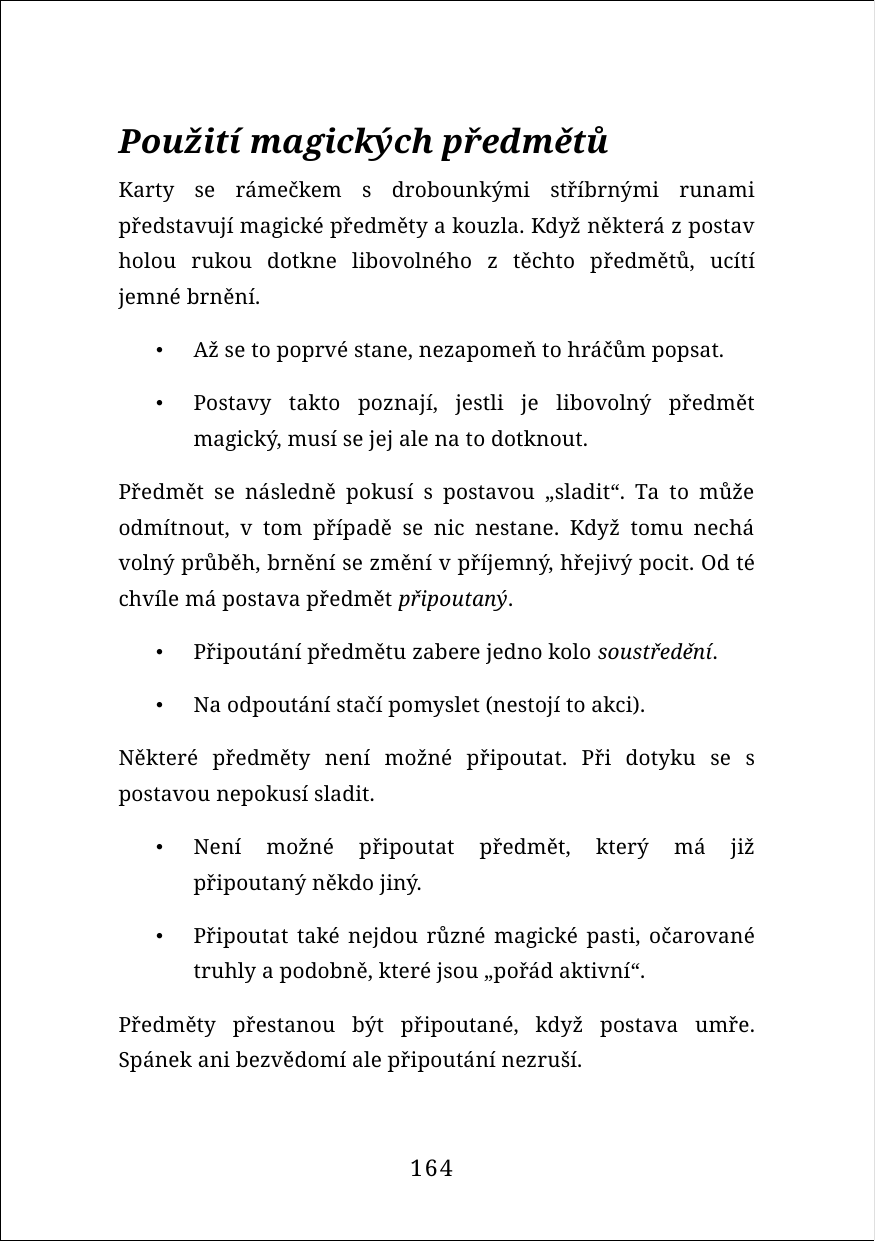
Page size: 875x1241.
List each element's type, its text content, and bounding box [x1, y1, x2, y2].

list Není možné připoutat předmět, který má již připoutaný někdo jiný. [156, 832, 756, 896]
list Na odpoutání stačí pomyslet (nestojí to akci). [156, 690, 756, 719]
list Připoutat také nejdou různé magické pasti, očarované truhly a podobně, které jsou „pořád aktivní“. [156, 921, 756, 985]
text Některé předměty není možné připoutat. Při dotyku se s postavou nepokusí sladit. [118, 743, 756, 807]
list Připoutání předmětu zabere jedno kolo soustředění. [156, 637, 756, 665]
subtitle Použití magických předmětů [118, 118, 756, 164]
text Předmět se následně pokusí s postavou „sladit“. Ta to může odmítnout, v tom případě se nic nestane. Když tomu nechá volný průběh, brnění se změní v příjemný, hřejivý pocit. Od té chvíle má postava předmět připoutaný. [118, 477, 756, 612]
text Předměty přestanou být připoutané, když postava umře. Spánek ani bezvědomí ale připoutání nezruší. [118, 1010, 756, 1074]
list Až se to poprvé stane, nezapomeň to hráčům popsat. [156, 335, 756, 364]
text Karty se rámečkem s drobounkými stříbrnými runami představují magické předměty a kouzla. Když některá z postav holou rukou dotkne libovolného z těchto předmětů, ucítí jemné brnění. [118, 175, 756, 310]
list Postavy takto poznají, jestli je libovolný předmět magický, musí se jej ale na to dotknout. [156, 388, 756, 452]
